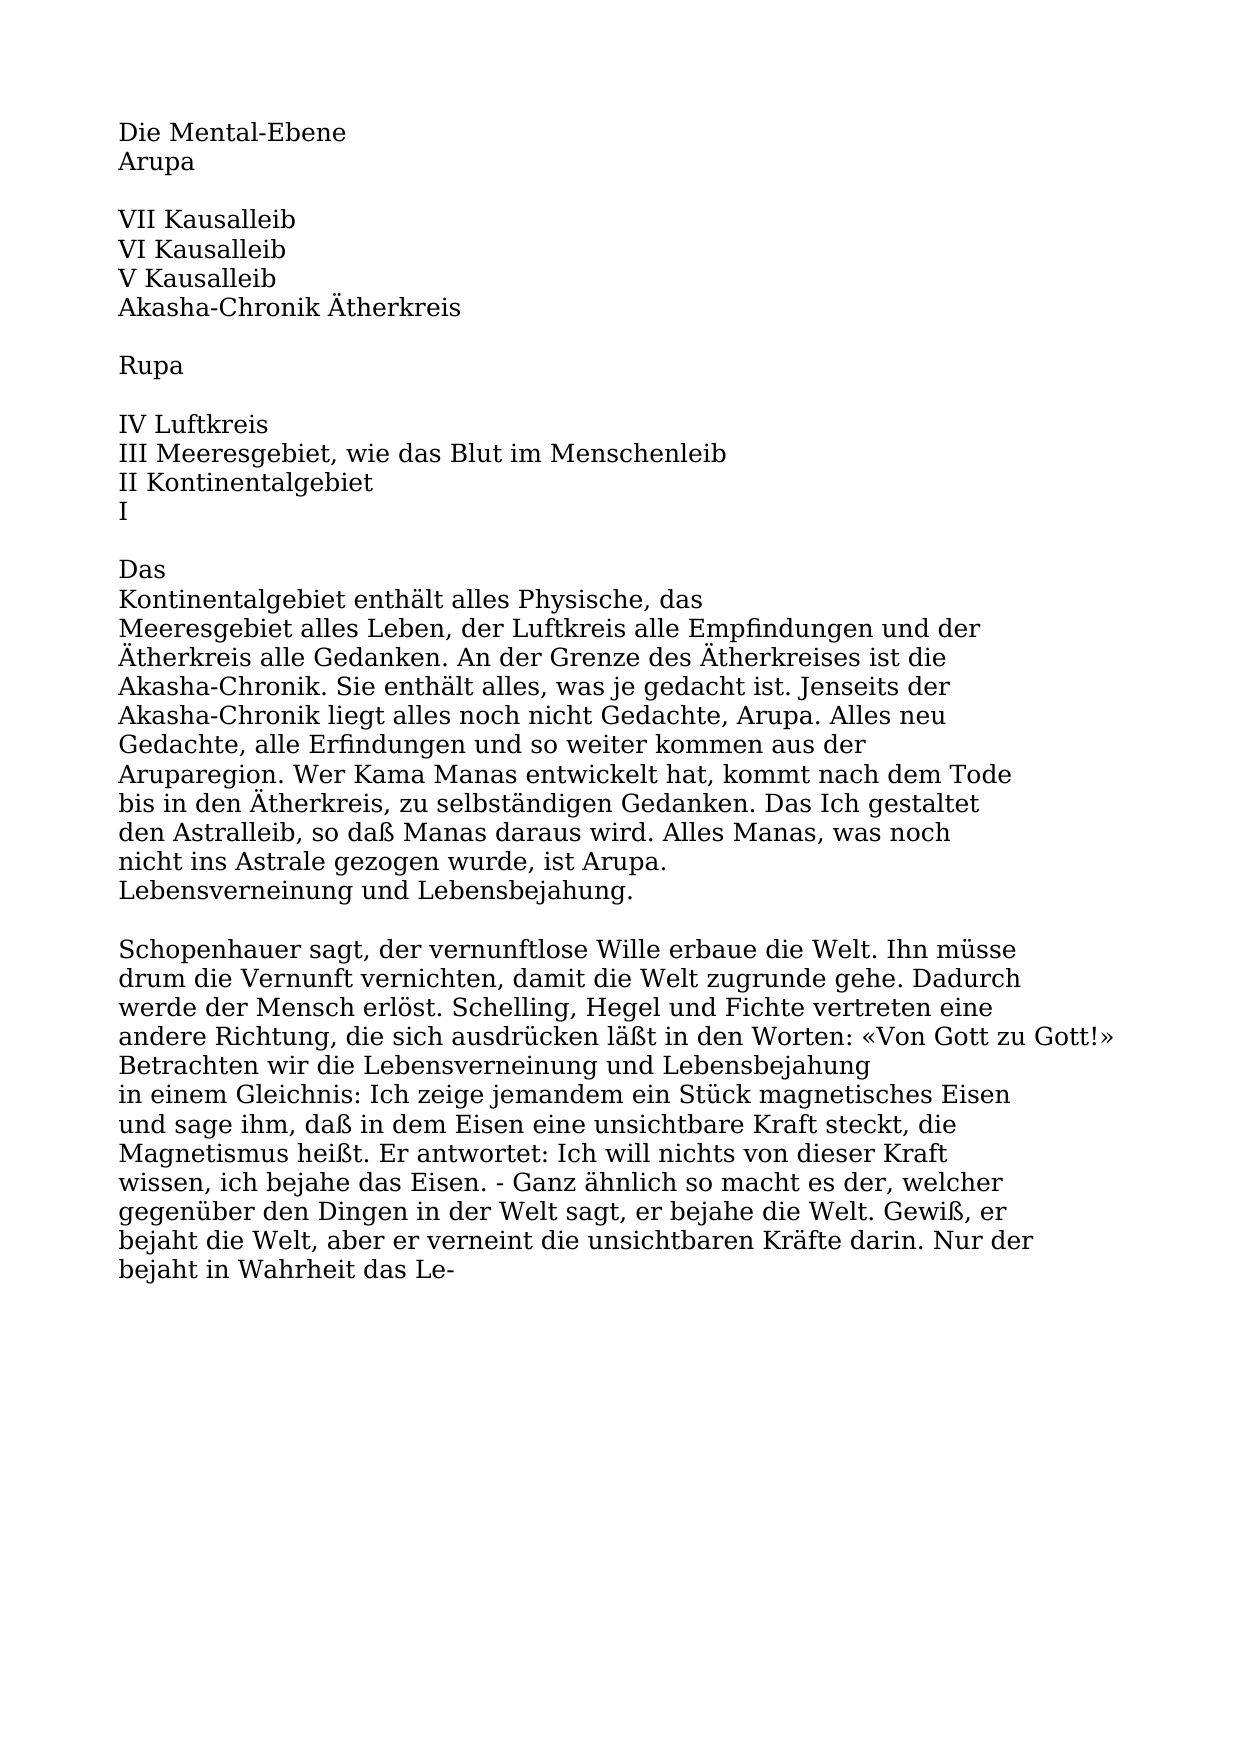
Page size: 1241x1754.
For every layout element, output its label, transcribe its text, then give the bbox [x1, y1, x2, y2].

text Aruparegion. Wer Kama Manas entwickelt hat, kommt nach dem Tode [118, 760, 1122, 789]
text drum die Vernunft vernichten, damit die Welt zugrunde gehe. Dadurch [118, 964, 1122, 993]
text Akasha-Chronik Ätherkreis [118, 293, 1122, 322]
text in einem Gleichnis: Ich zeige jemandem ein Stück magnetisches Eisen [118, 1081, 1122, 1110]
text gegenüber den Dingen in der Welt sagt, er bejahe die Welt. Gewiß, er [118, 1197, 1122, 1226]
text VI Kausalleib [118, 235, 1122, 264]
text Arupa [118, 147, 1122, 176]
text nicht ins Astrale gezogen wurde, ist Arupa. [118, 847, 1122, 876]
text II Kontinentalgebiet [118, 468, 1122, 497]
text bis in den Ätherkreis, zu selbständigen Gedanken. Das Ich gestaltet [118, 789, 1122, 818]
text Ätherkreis alle Gedanken. An der Grenze des Ätherkreises ist die [118, 643, 1122, 672]
text Rupa [118, 351, 1122, 381]
text Akasha-Chronik. Sie enthält alles, was je gedacht ist. Jenseits der [118, 672, 1122, 701]
text Die Mental-Ebene [118, 118, 1122, 147]
text den Astralleib, so daß Manas daraus wird. Alles Manas, was noch [118, 818, 1122, 847]
text I [118, 497, 1122, 526]
text Akasha-Chronik liegt alles noch nicht Gedachte, Arupa. Alles neu [118, 701, 1122, 731]
text Gedachte, alle Erfindungen und so weiter kommen aus der [118, 731, 1122, 760]
text V Kausalleib [118, 264, 1122, 293]
text und sage ihm, daß in dem Eisen eine unsichtbare Kraft steckt, die [118, 1110, 1122, 1139]
text andere Richtung, die sich ausdrücken läßt in den Worten: «Von Gott zu Gott!» Betrachten wir die Lebensverneinung und Lebensbejahung [118, 1022, 1122, 1081]
text bejaht in Wahrheit das Le- [118, 1256, 1122, 1285]
text Magnetismus heißt. Er antwortet: Ich will nichts von dieser Kraft [118, 1139, 1122, 1168]
text Lebensverneinung und Lebensbejahung. [118, 876, 1122, 906]
text III Meeresgebiet, wie das Blut im Menschenleib [118, 439, 1122, 468]
text werde der Mensch erlöst. Schelling, Hegel und Fichte vertreten eine [118, 993, 1122, 1022]
text wissen, ich bejahe das Eisen. - Ganz ähnlich so macht es der, welcher [118, 1168, 1122, 1197]
text Schopenhauer sagt, der vernunftlose Wille erbaue die Welt. Ihn müsse [118, 935, 1122, 964]
text Meeresgebiet alles Leben, der Luftkreis alle Empfindungen und der [118, 614, 1122, 643]
text VII Kausalleib [118, 206, 1122, 235]
text IV Luftkreis [118, 410, 1122, 439]
text bejaht die Welt, aber er verneint die unsichtbaren Kräfte darin. Nur der [118, 1226, 1122, 1256]
text Das [118, 556, 1122, 585]
text Kontinentalgebiet enthält alles Physische, das [118, 585, 1122, 614]
